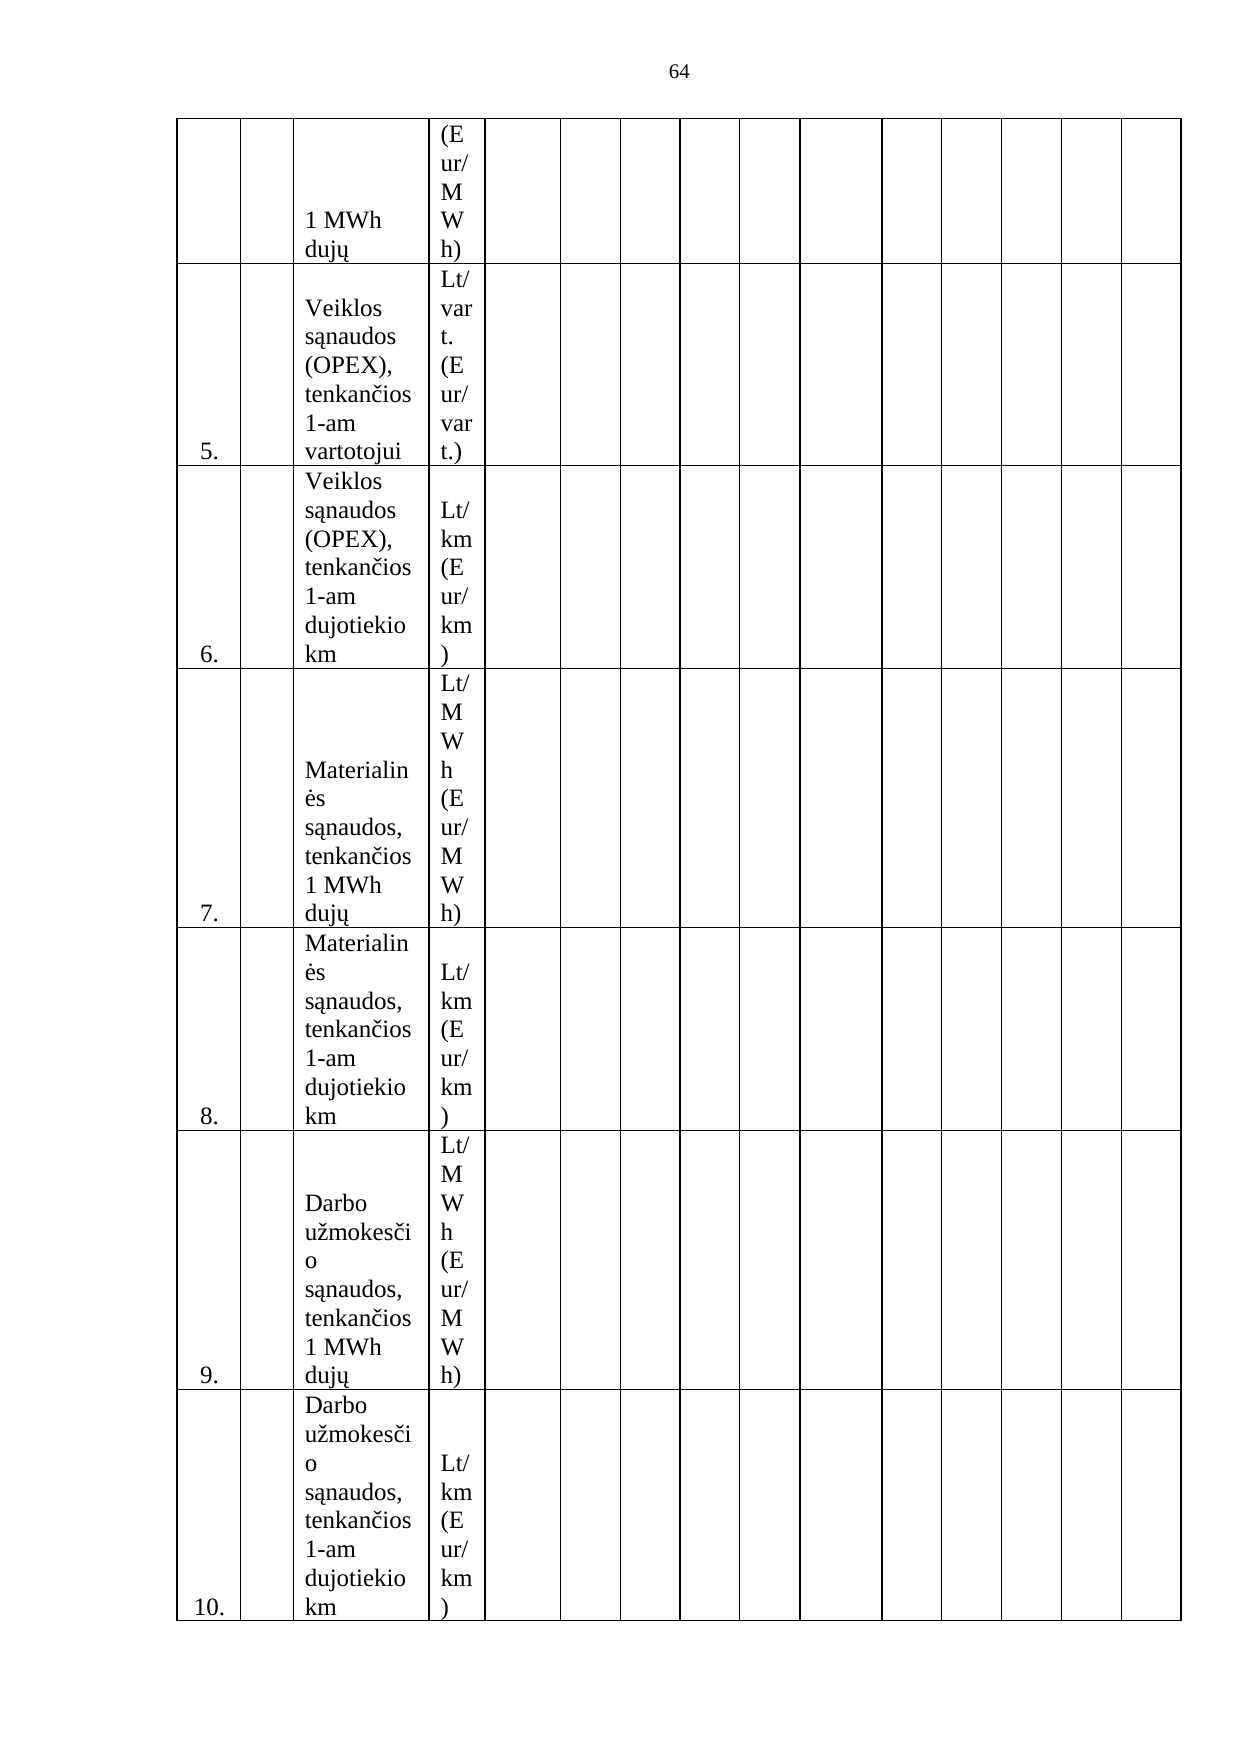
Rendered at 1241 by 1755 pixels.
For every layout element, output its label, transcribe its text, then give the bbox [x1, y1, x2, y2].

table_cell [486, 928, 560, 1129]
table_cell [1122, 466, 1180, 667]
table_cell [942, 466, 1001, 667]
table_cell [883, 1390, 941, 1620]
table_cell [561, 119, 620, 263]
table_cell 1 MWh dujų [294, 119, 428, 263]
table_cell Lt/MWh (Eur/MWh) [430, 669, 484, 927]
table_cell Lt/km (Eur/km) [430, 1390, 484, 1620]
table_cell [681, 264, 739, 465]
table_cell [486, 264, 560, 465]
table_cell Darbo užmokesčio sąnaudos, tenkančios 1-am dujotiekio km [294, 1390, 428, 1620]
table_cell 5. [178, 264, 240, 465]
table_cell [740, 1390, 799, 1620]
table_cell [1122, 1390, 1180, 1620]
table_cell [486, 1131, 560, 1389]
table_cell [801, 1390, 881, 1620]
table_cell [621, 119, 679, 263]
table_cell [1002, 669, 1061, 927]
table_cell Darbo užmokesčio sąnaudos, tenkančios 1 MWh dujų [294, 1131, 428, 1389]
table_cell [801, 119, 881, 263]
table_cell [1062, 669, 1121, 927]
table_cell [1062, 264, 1121, 465]
table_cell Materialinės sąnaudos, tenkančios 1-am dujotiekio km [294, 928, 428, 1129]
table_cell [740, 669, 799, 927]
table_cell [801, 669, 881, 927]
table_cell [1062, 466, 1121, 667]
table_cell 8. [178, 928, 240, 1129]
table_cell [883, 1131, 941, 1389]
table_cell [241, 1131, 293, 1389]
table_cell [942, 669, 1001, 927]
table_cell [681, 1131, 739, 1389]
table_cell [561, 466, 620, 667]
table_cell [621, 928, 679, 1129]
table_cell [241, 119, 293, 263]
table_cell [942, 264, 1001, 465]
table_cell [241, 928, 293, 1129]
table_cell [883, 669, 941, 927]
table_cell [740, 1131, 799, 1389]
table_cell [681, 119, 739, 263]
table_cell Veiklos sąnaudos (OPEX), tenkančios 1-am vartotojui [294, 264, 428, 465]
table_cell [681, 928, 739, 1129]
table_cell [740, 466, 799, 667]
table_cell [1002, 119, 1061, 263]
table_cell [801, 1131, 881, 1389]
table_cell [561, 264, 620, 465]
table_cell [621, 264, 679, 465]
table_cell [1002, 466, 1061, 667]
table_cell 7. [178, 669, 240, 927]
table_cell [681, 1390, 739, 1620]
table_cell Lt/km (Eur/km) [430, 466, 484, 667]
table_cell [621, 1131, 679, 1389]
table_cell 9. [178, 1131, 240, 1389]
table_cell [801, 264, 881, 465]
table_cell [241, 1390, 293, 1620]
table_cell [883, 264, 941, 465]
table_cell Materialinės sąnaudos, tenkančios 1 MWh dujų [294, 669, 428, 927]
table_cell [241, 466, 293, 667]
table_cell [621, 1390, 679, 1620]
table_cell (Eur/MWh) [430, 119, 484, 263]
table_cell [561, 1131, 620, 1389]
table_cell [486, 466, 560, 667]
table_cell [740, 264, 799, 465]
table_cell [1062, 1131, 1121, 1389]
table_cell [942, 119, 1001, 263]
table_cell [740, 119, 799, 263]
table_cell [1002, 264, 1061, 465]
table_cell [1122, 119, 1180, 263]
table_cell [681, 466, 739, 667]
table_cell [1122, 1131, 1180, 1389]
table_cell [1122, 264, 1180, 465]
table_cell [883, 119, 941, 263]
table_cell [1002, 1390, 1061, 1620]
table_cell [561, 669, 620, 927]
table_cell [1062, 1390, 1121, 1620]
table_cell 10. [178, 1390, 240, 1620]
table_cell [241, 264, 293, 465]
table_cell [942, 1390, 1001, 1620]
table_cell [178, 119, 240, 263]
table_cell [241, 669, 293, 927]
table_cell [561, 928, 620, 1129]
table_cell [1002, 928, 1061, 1129]
table_cell [883, 466, 941, 667]
table_cell [1002, 1131, 1061, 1389]
table_cell Lt/MWh (Eur/MWh) [430, 1131, 484, 1389]
table_cell [561, 1390, 620, 1620]
table_cell [486, 119, 560, 263]
table_cell [681, 669, 739, 927]
table_cell [621, 669, 679, 927]
table_cell [486, 1390, 560, 1620]
table_cell [801, 466, 881, 667]
table_cell [1062, 928, 1121, 1129]
table_cell 6. [178, 466, 240, 667]
table_cell Lt/km (Eur/km) [430, 928, 484, 1129]
table_cell [1062, 119, 1121, 263]
table_cell [740, 928, 799, 1129]
table_cell [942, 928, 1001, 1129]
table_cell [801, 928, 881, 1129]
table_cell [1122, 669, 1180, 927]
table_cell [942, 1131, 1001, 1389]
table_cell [486, 669, 560, 927]
table_cell [621, 466, 679, 667]
table_cell Veiklos sąnaudos (OPEX), tenkančios 1-am dujotiekio km [294, 466, 428, 667]
table_cell Lt/vart. (Eur/vart.) [430, 264, 484, 465]
table_cell [883, 928, 941, 1129]
table_cell [1122, 928, 1180, 1129]
